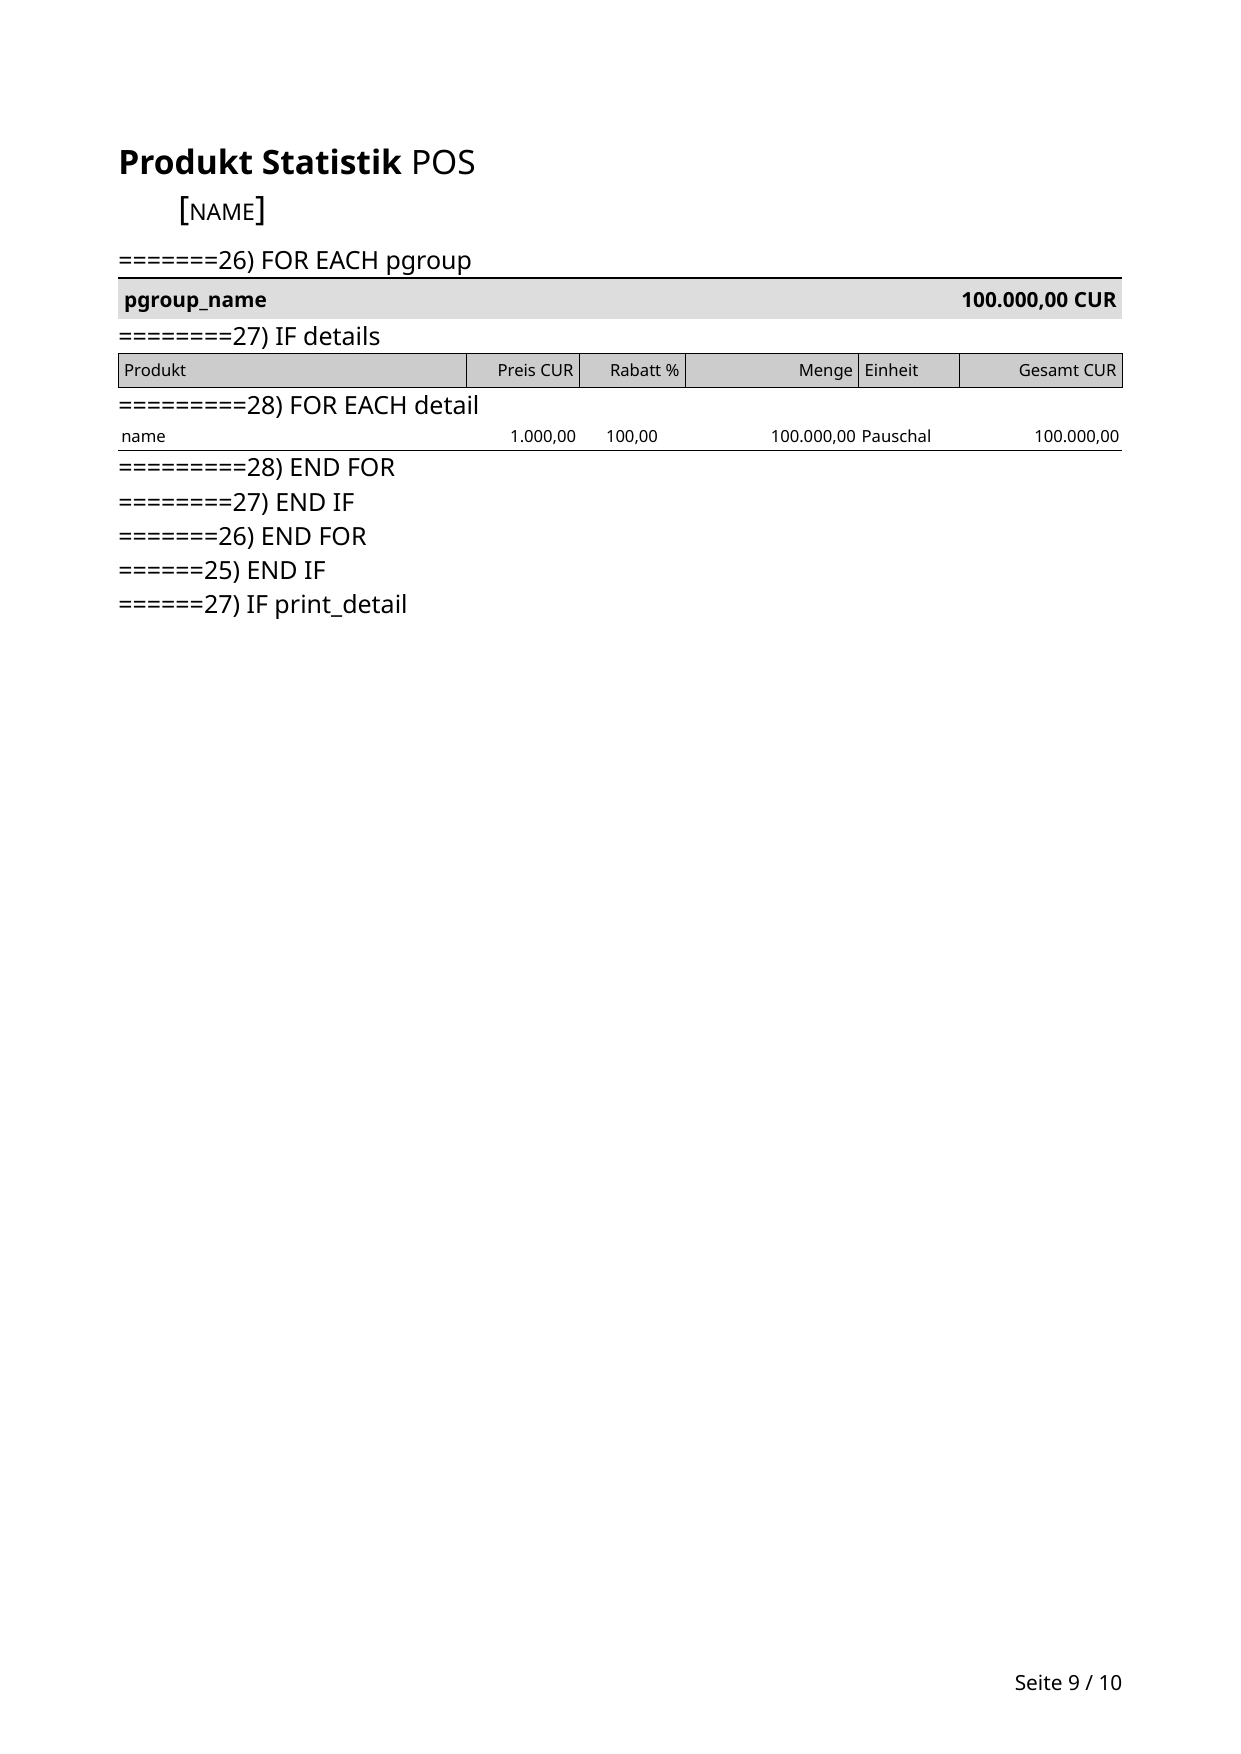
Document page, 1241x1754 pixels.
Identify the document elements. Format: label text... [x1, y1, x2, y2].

text ========27) END IF [118, 484, 1122, 518]
table_header 100,00 [579, 421, 685, 450]
table_header Rabatt % [580, 354, 685, 387]
table_header name [118, 421, 466, 450]
table_header Produkt [119, 354, 466, 387]
subtitle Produkt Statistik POS [NAME] [118, 139, 1122, 230]
table_header Gesamt CUR [960, 354, 1122, 387]
table_header 1.000,00 [466, 421, 579, 450]
text ======25) END IF [118, 552, 1122, 586]
text =======26) END FOR [118, 518, 1122, 552]
table_header pgroup_name [118, 279, 856, 319]
table_header Pauschal [859, 421, 959, 450]
text =========28) END FOR [118, 451, 1122, 484]
text =======26) FOR EACH pgroup [118, 243, 1122, 277]
table_header 100.000,00 CUR [856, 279, 1122, 319]
table_header 100.000,00 [685, 421, 858, 450]
table_header 100.000,00 [959, 421, 1122, 450]
text ======27) IF print_detail [118, 586, 1122, 620]
text ========27) IF details [118, 319, 1122, 353]
table_header Preis CUR [467, 354, 579, 387]
table_header Einheit [859, 354, 959, 387]
table_header Menge [686, 354, 858, 387]
text =========28) FOR EACH detail [118, 388, 1122, 421]
